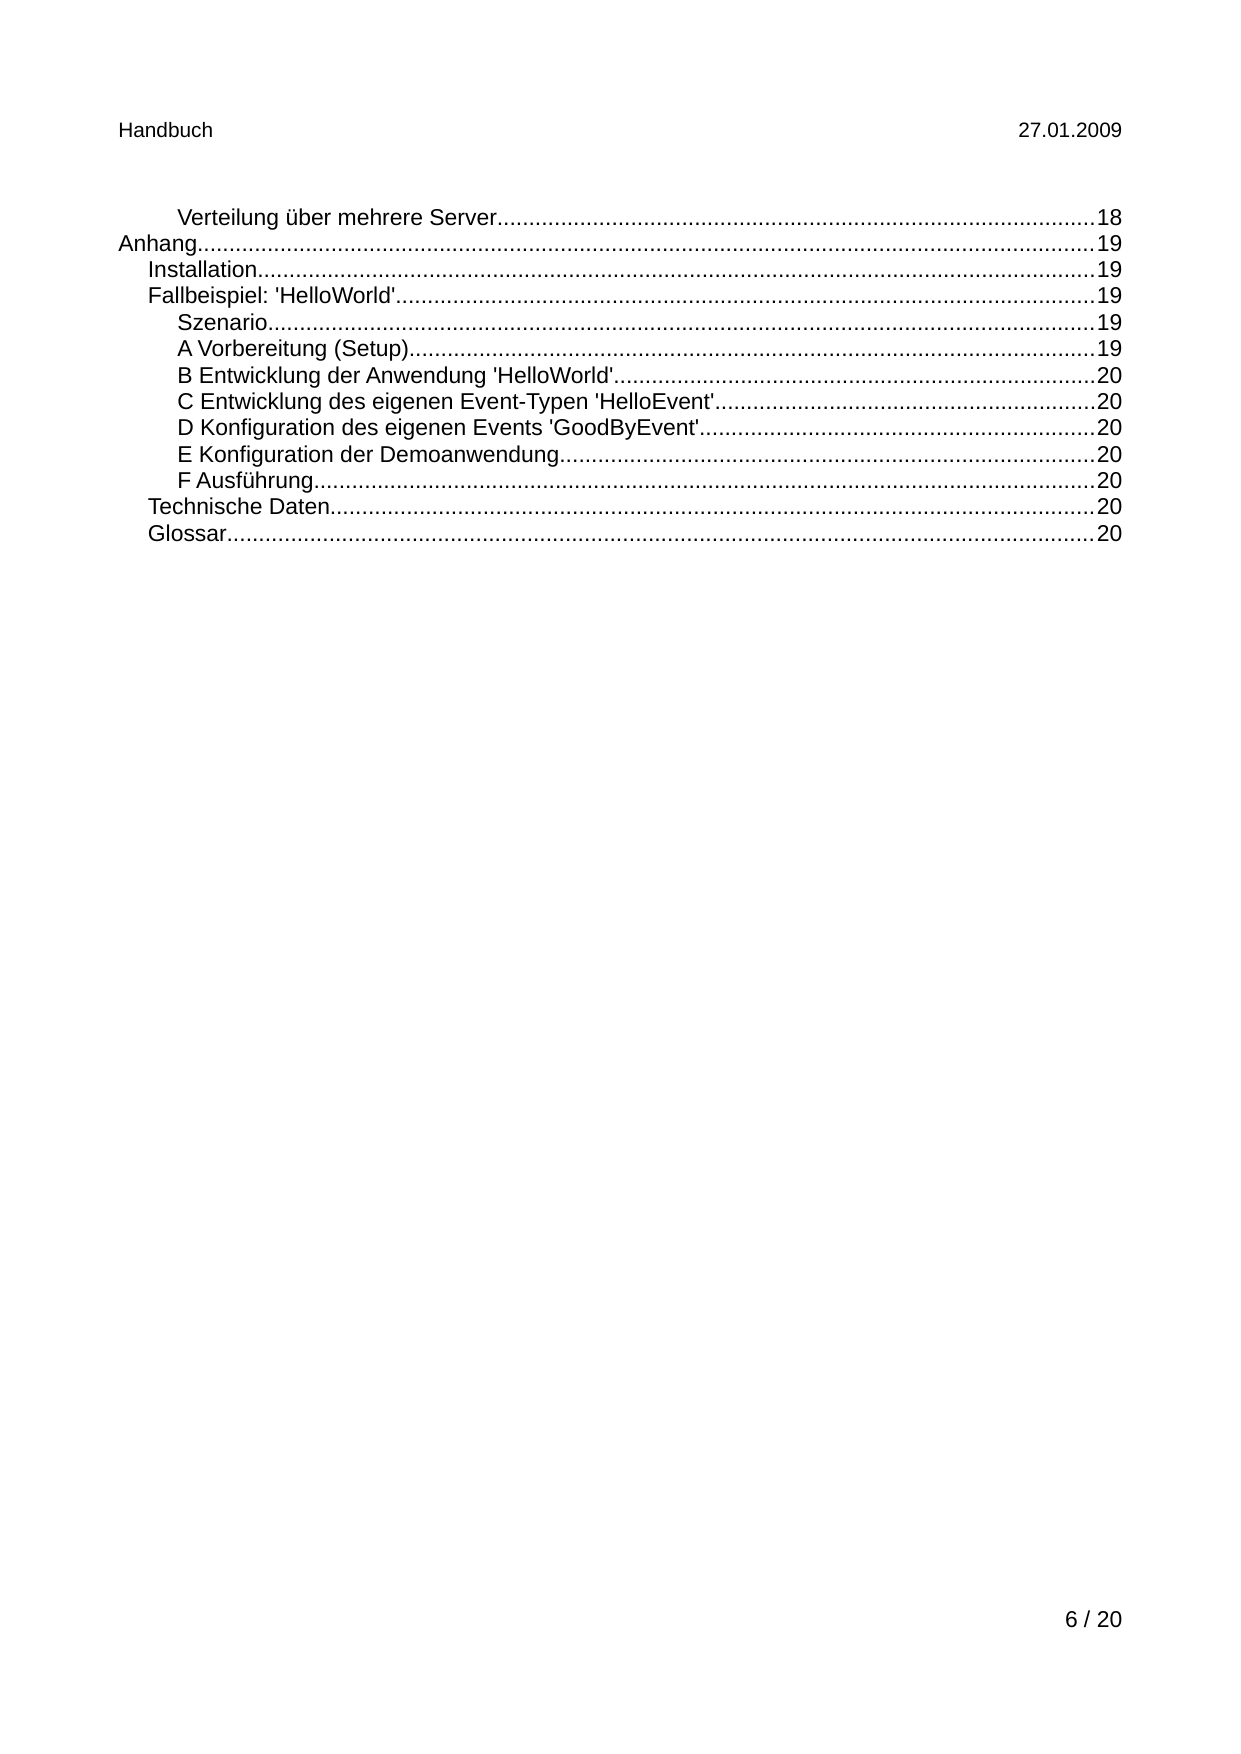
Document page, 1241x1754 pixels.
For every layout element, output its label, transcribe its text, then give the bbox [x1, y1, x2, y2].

text F Ausführung 20 [177, 467, 1122, 493]
text Anhang 19 [118, 230, 1122, 256]
text Verteilung über mehrere Server 18 [177, 203, 1122, 230]
text Glossar 20 [148, 520, 1122, 546]
text D Konfiguration des eigenen Events 'GoodByEvent' 20 [177, 414, 1122, 441]
text Installation 19 [148, 256, 1122, 282]
text A Vorbereitung (Setup) 19 [177, 335, 1122, 362]
text C Entwicklung des eigenen Event-Typen 'HelloEvent' 20 [177, 388, 1122, 414]
text B Entwicklung der Anwendung 'HelloWorld' 20 [177, 362, 1122, 388]
text Szenario 19 [177, 309, 1122, 335]
text Technische Daten 20 [148, 493, 1122, 520]
text E Konfiguration der Demoanwendung 20 [177, 441, 1122, 467]
text Fallbeispiel: 'HelloWorld' 19 [148, 282, 1122, 309]
